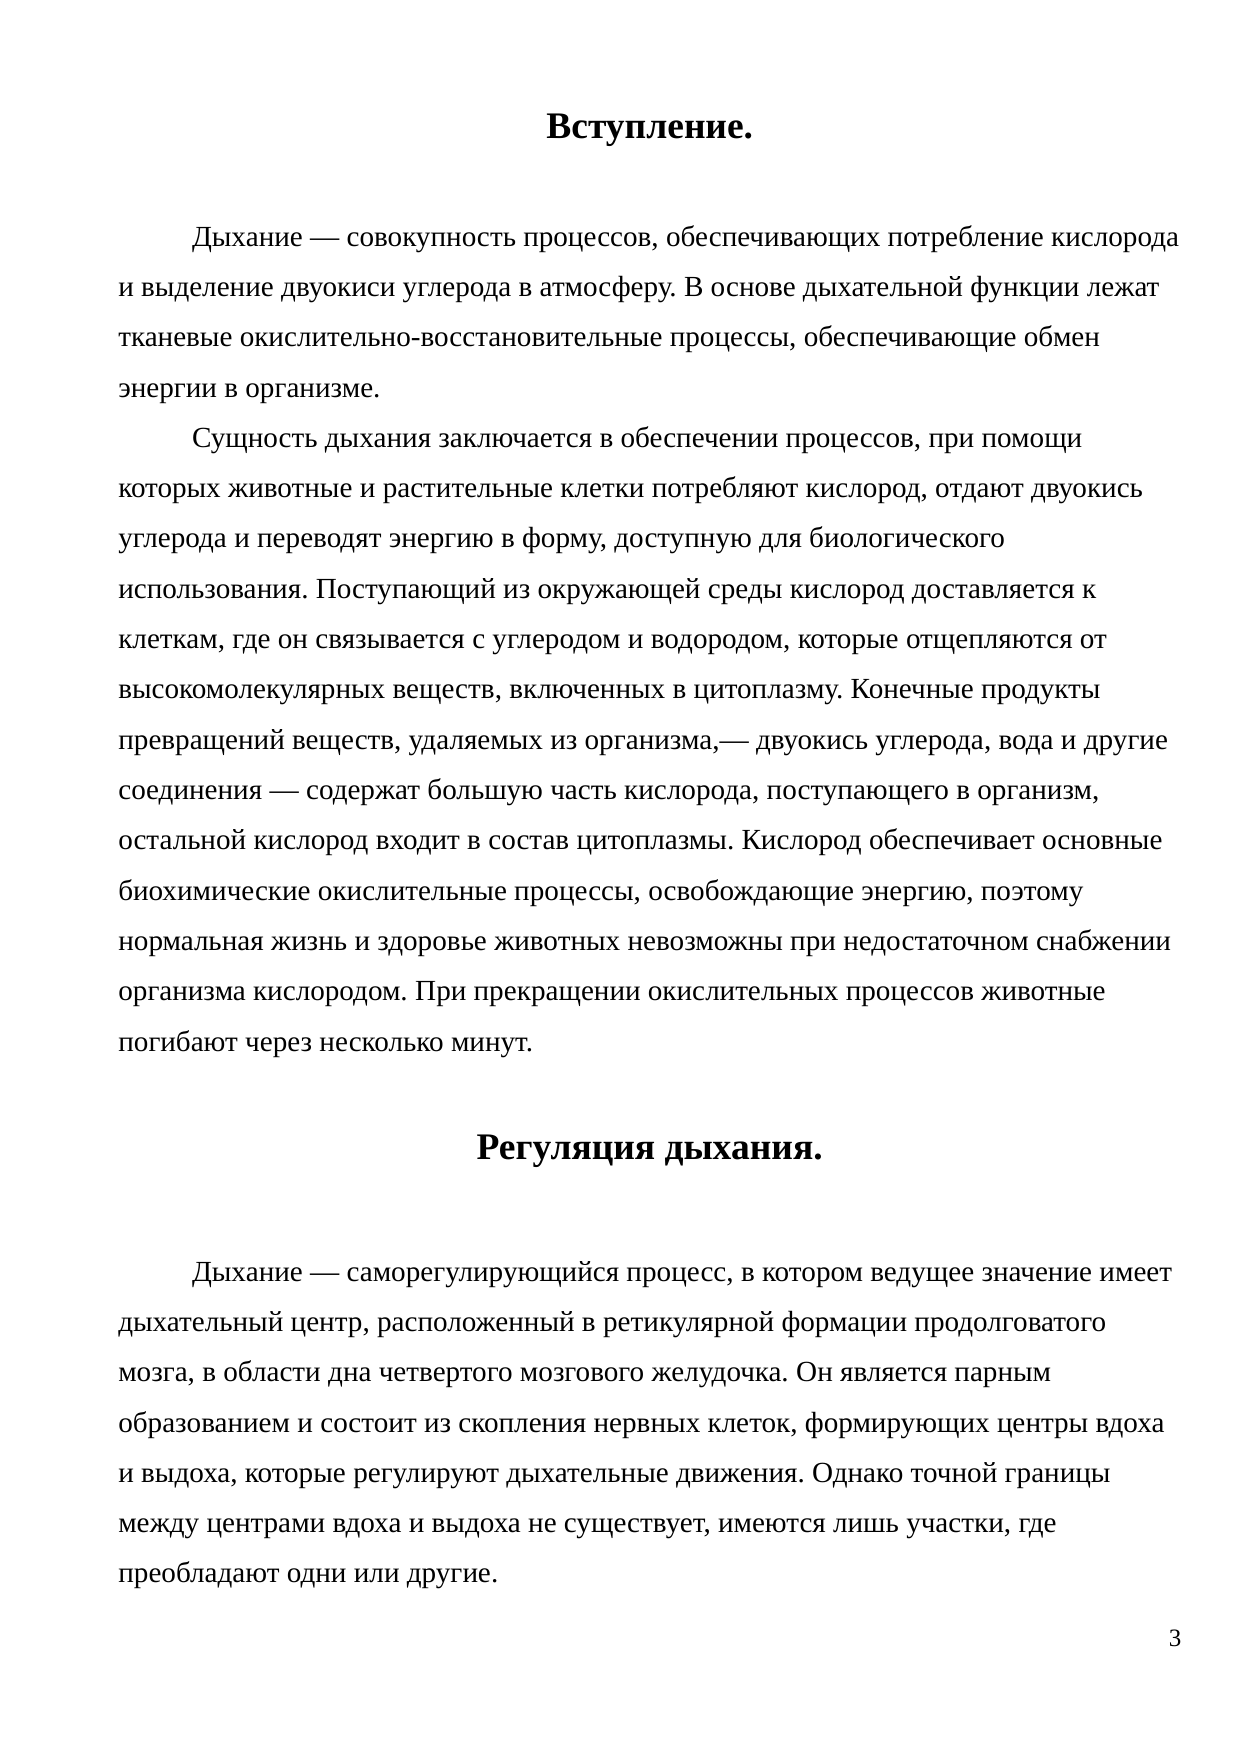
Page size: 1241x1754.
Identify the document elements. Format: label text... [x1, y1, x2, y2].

text Регуляция дыхания. [118, 1124, 1181, 1167]
text Вступление. [118, 104, 1181, 147]
text Дыхание — саморегулирующийся процесс, в котором ведущее значение имеет дыхательный центр, расположенный в ретикулярной формации продолговатого мозга, в области дна четвертого мозгового желудочка. Он является парным образованием и состоит из скопления нервных клеток, формирующих центры вдоха и выдоха, которые регулируют дыхательные движения. Однако точной границы между центрами вдоха и выдоха не существует, имеются лишь участки, где преобладают одни или другие. [118, 1254, 1181, 1589]
text Дыхание — совокупность процессов, обеспечивающих потребление кислорода и выделение двуокиси углерода в атмосферу. В основе дыхательной функции лежат тканевые окислительно-восстановительные процессы, обеспечивающие обмен энергии в организме. [118, 219, 1181, 403]
text Сущность дыхания заключается в обеспечении процессов, при помощи которых животные и растительные клетки потребляют кислород, отдают двуокись углерода и переводят энергию в форму, доступную для биологического использования. Поступающий из окружающей среды кислород доставляется к клеткам, где он связывается с углеродом и водородом, которые отщепляются от высокомолекулярных веществ, включенных в цитоплазму. Конечные продукты превращений веществ, удаляемых из организма,— двуокись углерода, вода и другие соединения — содержат большую часть кислорода, поступающего в организм, остальной кислород входит в состав цитоплазмы. Кислород обеспечивает основные биохимические окислительные процессы, освобождающие энергию, поэтому нормальная жизнь и здоровье животных невозможны при недостаточном снабжении организма кислородом. При прекращении окислительных процессов животные погибают через несколько минут. [118, 420, 1181, 1057]
